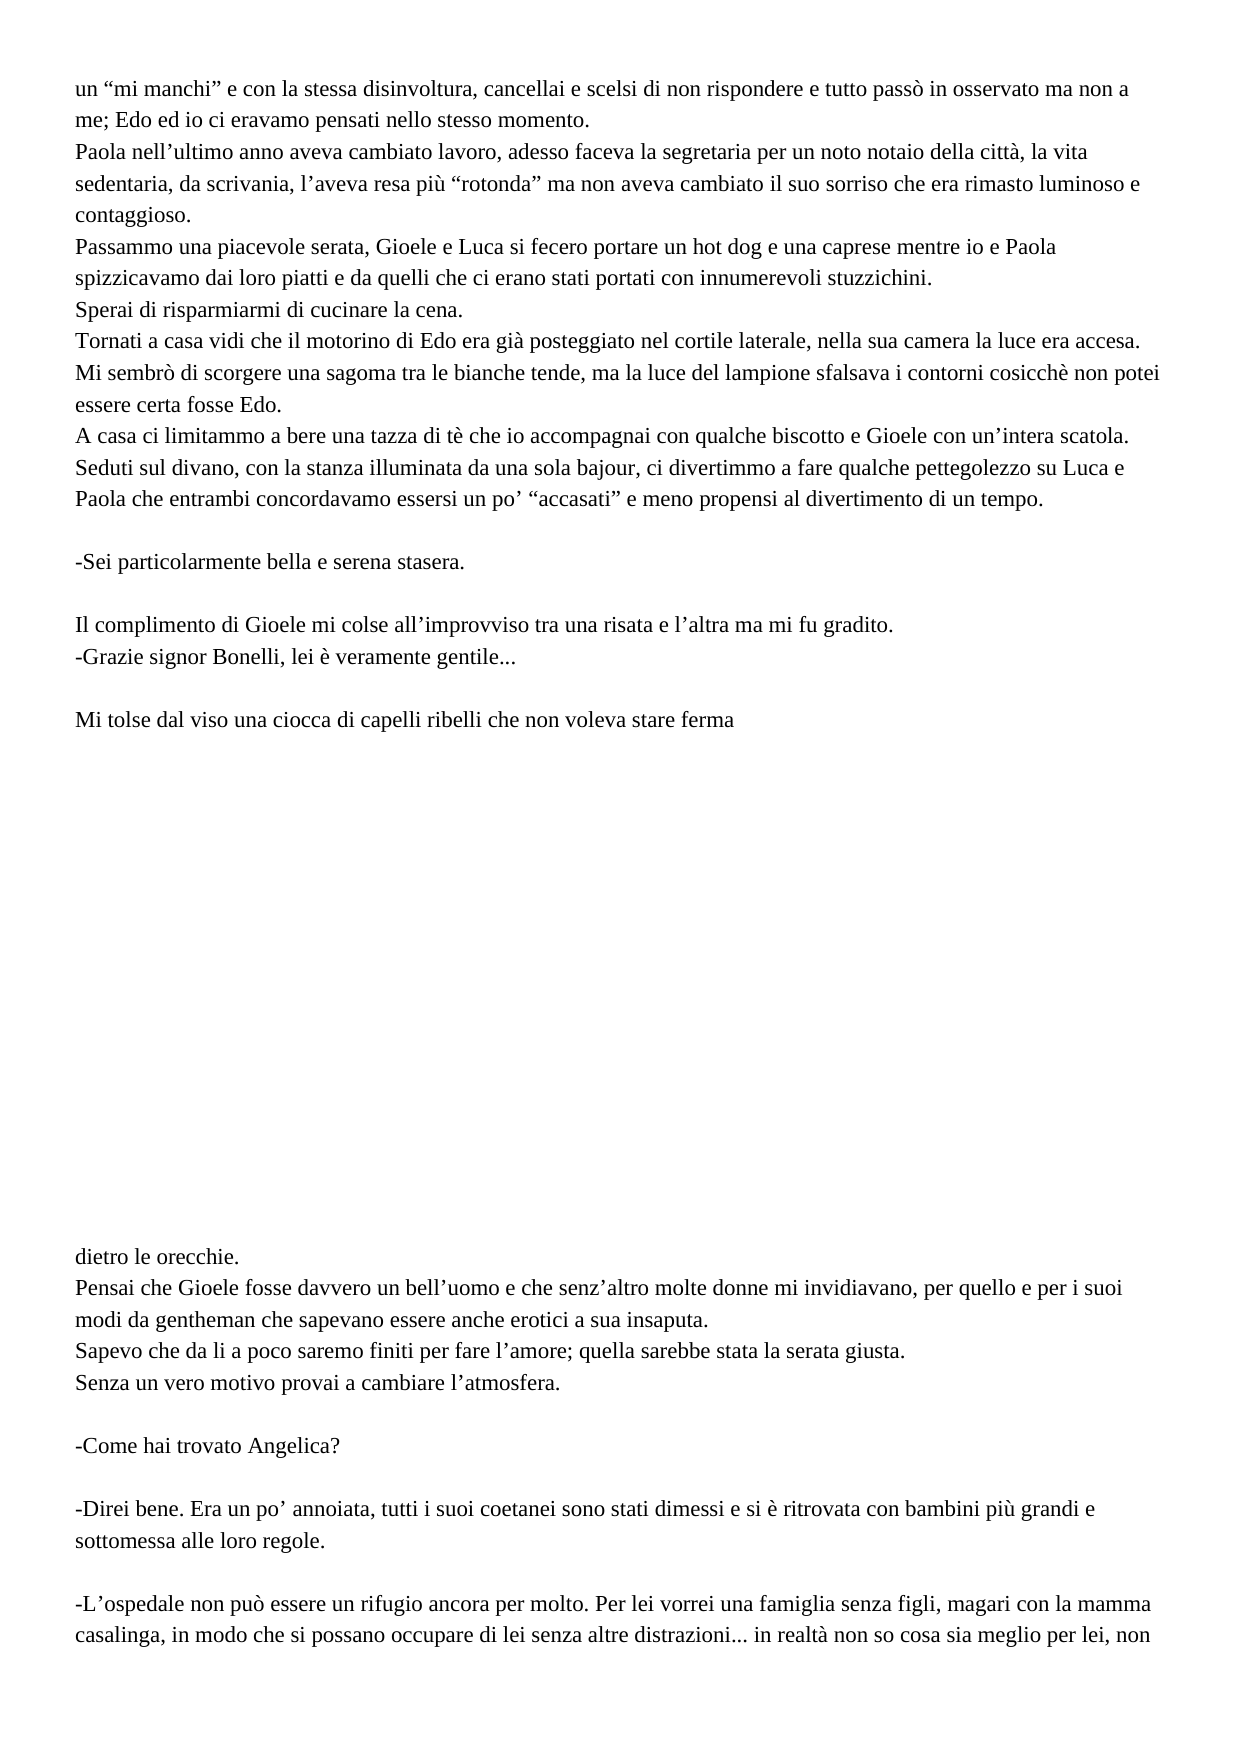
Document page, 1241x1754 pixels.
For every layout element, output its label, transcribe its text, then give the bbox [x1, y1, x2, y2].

text -Direi bene. Era un po’ annoiata, tutti i suoi coetanei sono stati dimessi e si è ritrovata con bambini più grandi e sottomessa alle loro regole. [75, 1495, 1165, 1553]
text un “mi manchi” e con la stessa disinvoltura, cancellai e scelsi di non rispondere e tutto passò in osservato ma non a me; Edo ed io ci eravamo pensati nello stesso momento. [75, 75, 1165, 133]
text Paola nell’ultimo anno aveva cambiato lavoro, adesso faceva la segretaria per un noto notaio della città, la vita sedentaria, da scrivania, l’aveva resa più “rotonda” ma non aveva cambiato il suo sorriso che era rimasto luminoso e contaggioso. [75, 138, 1165, 228]
text -Come hai trovato Angelica? [75, 1432, 1165, 1458]
text dietro le orecchie. [75, 1243, 1165, 1269]
text Mi tolse dal viso una ciocca di capelli ribelli che non voleva stare ferma [75, 706, 1165, 733]
text Sapevo che da li a poco saremo finiti per fare l’amore; quella sarebbe stata la serata giusta. [75, 1337, 1165, 1364]
text -Sei particolarmente bella e serena stasera. [75, 548, 1165, 575]
text Sperai di risparmiarmi di cucinare la cena. [75, 296, 1165, 322]
text Passammo una piacevole serata, Gioele e Luca si fecero portare un hot dog e una caprese mentre io e Paola spizzicavamo dai loro piatti e da quelli che ci erano stati portati con innumerevoli stuzzichini. [75, 233, 1165, 291]
text Senza un vero motivo provai a cambiare l’atmosfera. [75, 1369, 1165, 1395]
text Il complimento di Gioele mi colse all’improvviso tra una risata e l’altra ma mi fu gradito. [75, 612, 1165, 638]
text -Grazie signor Bonelli, lei è veramente gentile... [75, 643, 1165, 669]
text Seduti sul divano, con la stanza illuminata da una sola bajour, ci divertimmo a fare qualche pettegolezzo su Luca e Paola che entrambi concordavamo essersi un po’ “accasati” e meno propensi al divertimento di un tempo. [75, 454, 1165, 512]
text Tornati a casa vidi che il motorino di Edo era già posteggiato nel cortile laterale, nella sua camera la luce era accesa. Mi sembrò di scorgere una sagoma tra le bianche tende, ma la luce del lampione sfalsava i contorni cosicchè non potei essere certa fosse Edo. [75, 327, 1165, 417]
text Pensai che Gioele fosse davvero un bell’uomo e che senz’altro molte donne mi invidiavano, per quello e per i suoi modi da gentheman che sapevano essere anche erotici a sua insaputa. [75, 1274, 1165, 1332]
text A casa ci limitammo a bere una tazza di tè che io accompagnai con qualche biscotto e Gioele con un’intera scatola. [75, 422, 1165, 448]
text -L’ospedale non può essere un rifugio ancora per molto. Per lei vorrei una famiglia senza figli, magari con la mamma casalinga, in modo che si possano occupare di lei senza altre distrazioni... in realtà non so cosa sia meglio per lei, non [75, 1590, 1165, 1648]
